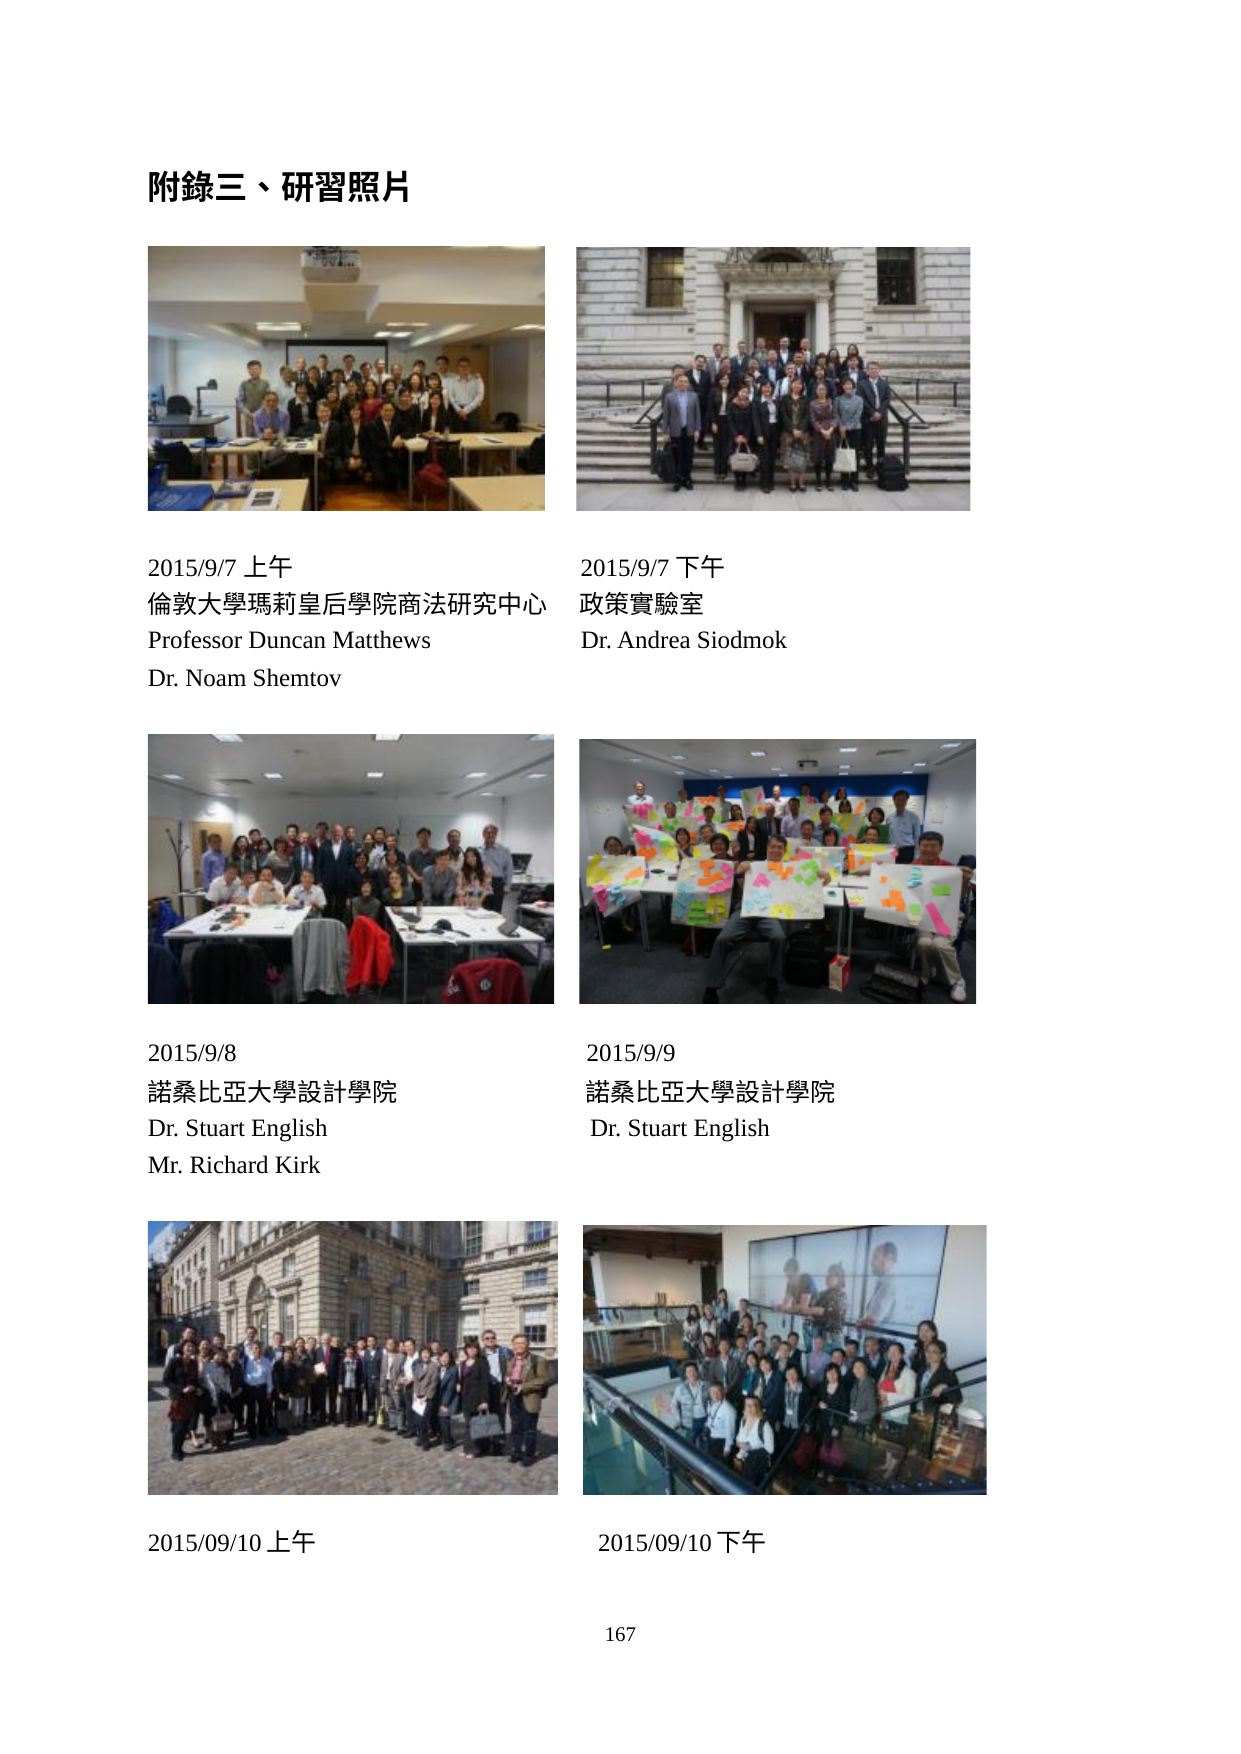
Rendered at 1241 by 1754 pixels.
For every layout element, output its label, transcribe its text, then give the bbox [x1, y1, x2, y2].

picture [147, 1221, 558, 1495]
text 倫敦大學瑪莉皇后學院商法研究中心 政策實驗室 [148, 584, 1092, 622]
picture [576, 247, 971, 511]
text Dr. Noam Shemtov [148, 659, 1092, 697]
text Mr. Richard Kirk [148, 1147, 1092, 1184]
picture [147, 734, 555, 1004]
text Professor Duncan Matthews Dr. Andrea Siodmok [148, 622, 1092, 659]
text 2015/09/10上午 2015/09/10下午 [148, 1522, 1092, 1559]
text 2015/9/7 上午 2015/9/7 下午 [148, 547, 1092, 584]
text 諾桑比亞大學設計學院 諾桑比亞大學設計學院 [148, 1072, 1092, 1109]
picture [583, 1225, 987, 1495]
picture [579, 739, 977, 1004]
text Dr. Stuart English Dr. Stuart English [148, 1109, 1092, 1147]
subtitle 附錄三、研習照片 [148, 148, 1092, 223]
picture [147, 246, 545, 511]
text 2015/9/8 2015/9/9 [148, 1034, 1092, 1072]
